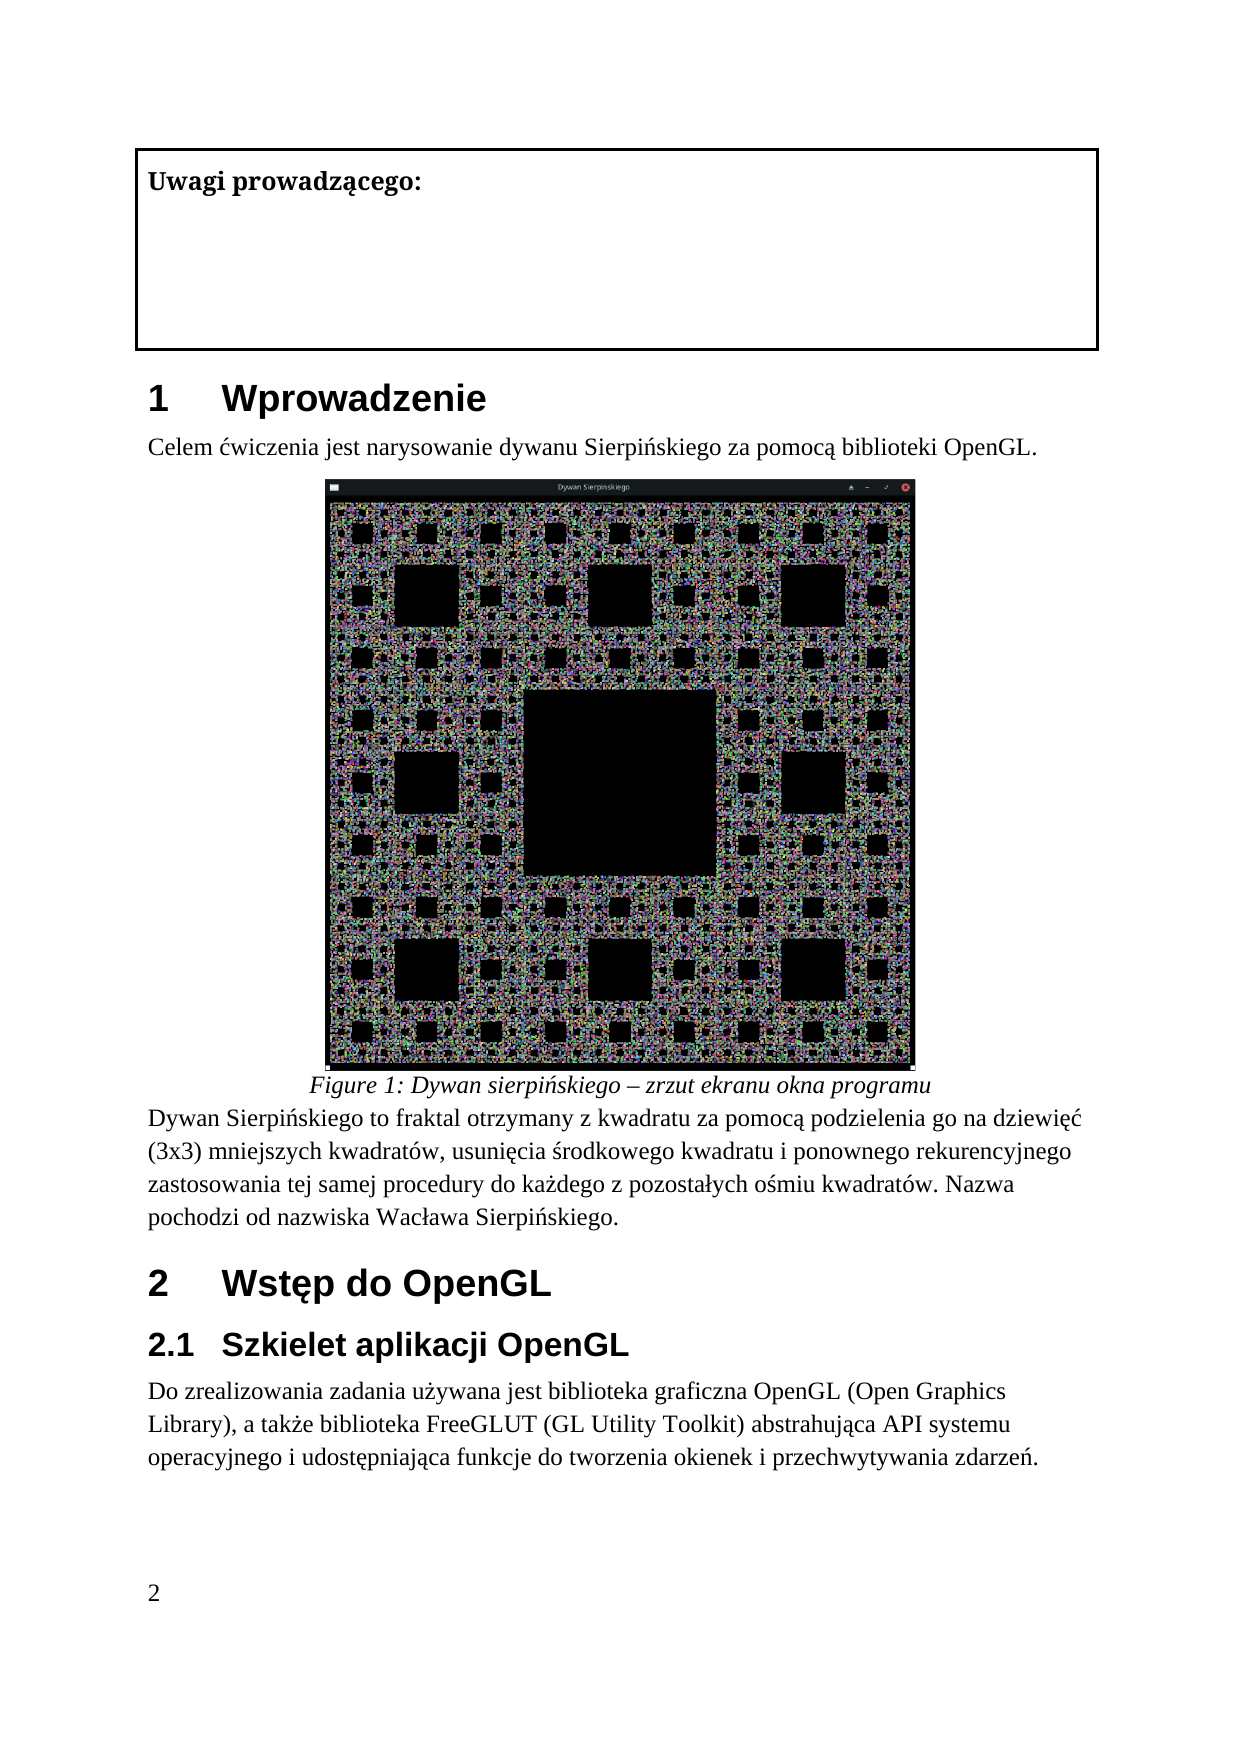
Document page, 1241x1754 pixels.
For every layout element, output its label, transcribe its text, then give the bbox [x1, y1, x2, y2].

subtitle Wstęp do OpenGL [148, 1260, 1093, 1304]
subtitle Wprowadzenie [148, 376, 1093, 420]
table_header Uwagi prowadzącego: [138, 151, 1096, 348]
text Figure 1: Dywan sierpińskiego – zrzut ekranu okna programu [148, 1071, 1093, 1099]
text Do zrealizowania zadania używana jest biblioteka graficzna OpenGL (Open Graphics Library), a także biblioteka FreeGLUT (GL Utility Toolkit) abstrahująca API systemu operacyjnego i udostępniająca funkcje do tworzenia okienek i przechwytywania zdarzeń. [148, 1376, 1093, 1471]
text Dywan Sierpińskiego to fraktal otrzymany z kwadratu za pomocą podzielenia go na dziewięć (3x3) mniejszych kwadratów, usunięcia środkowego kwadratu i ponownego rekurencyjnego zastosowania tej samej procedury do każdego z pozostałych ośmiu kwadratów. Nazwa pochodzi od nazwiska Wacława Sierpińskiego. [148, 1099, 1093, 1231]
picture [325, 479, 916, 1071]
subtitle Szkielet aplikacji OpenGL [148, 1325, 1093, 1363]
text Celem ćwiczenia jest narysowanie dywanu Sierpińskiego za pomocą biblioteki OpenGL. [148, 432, 1093, 461]
